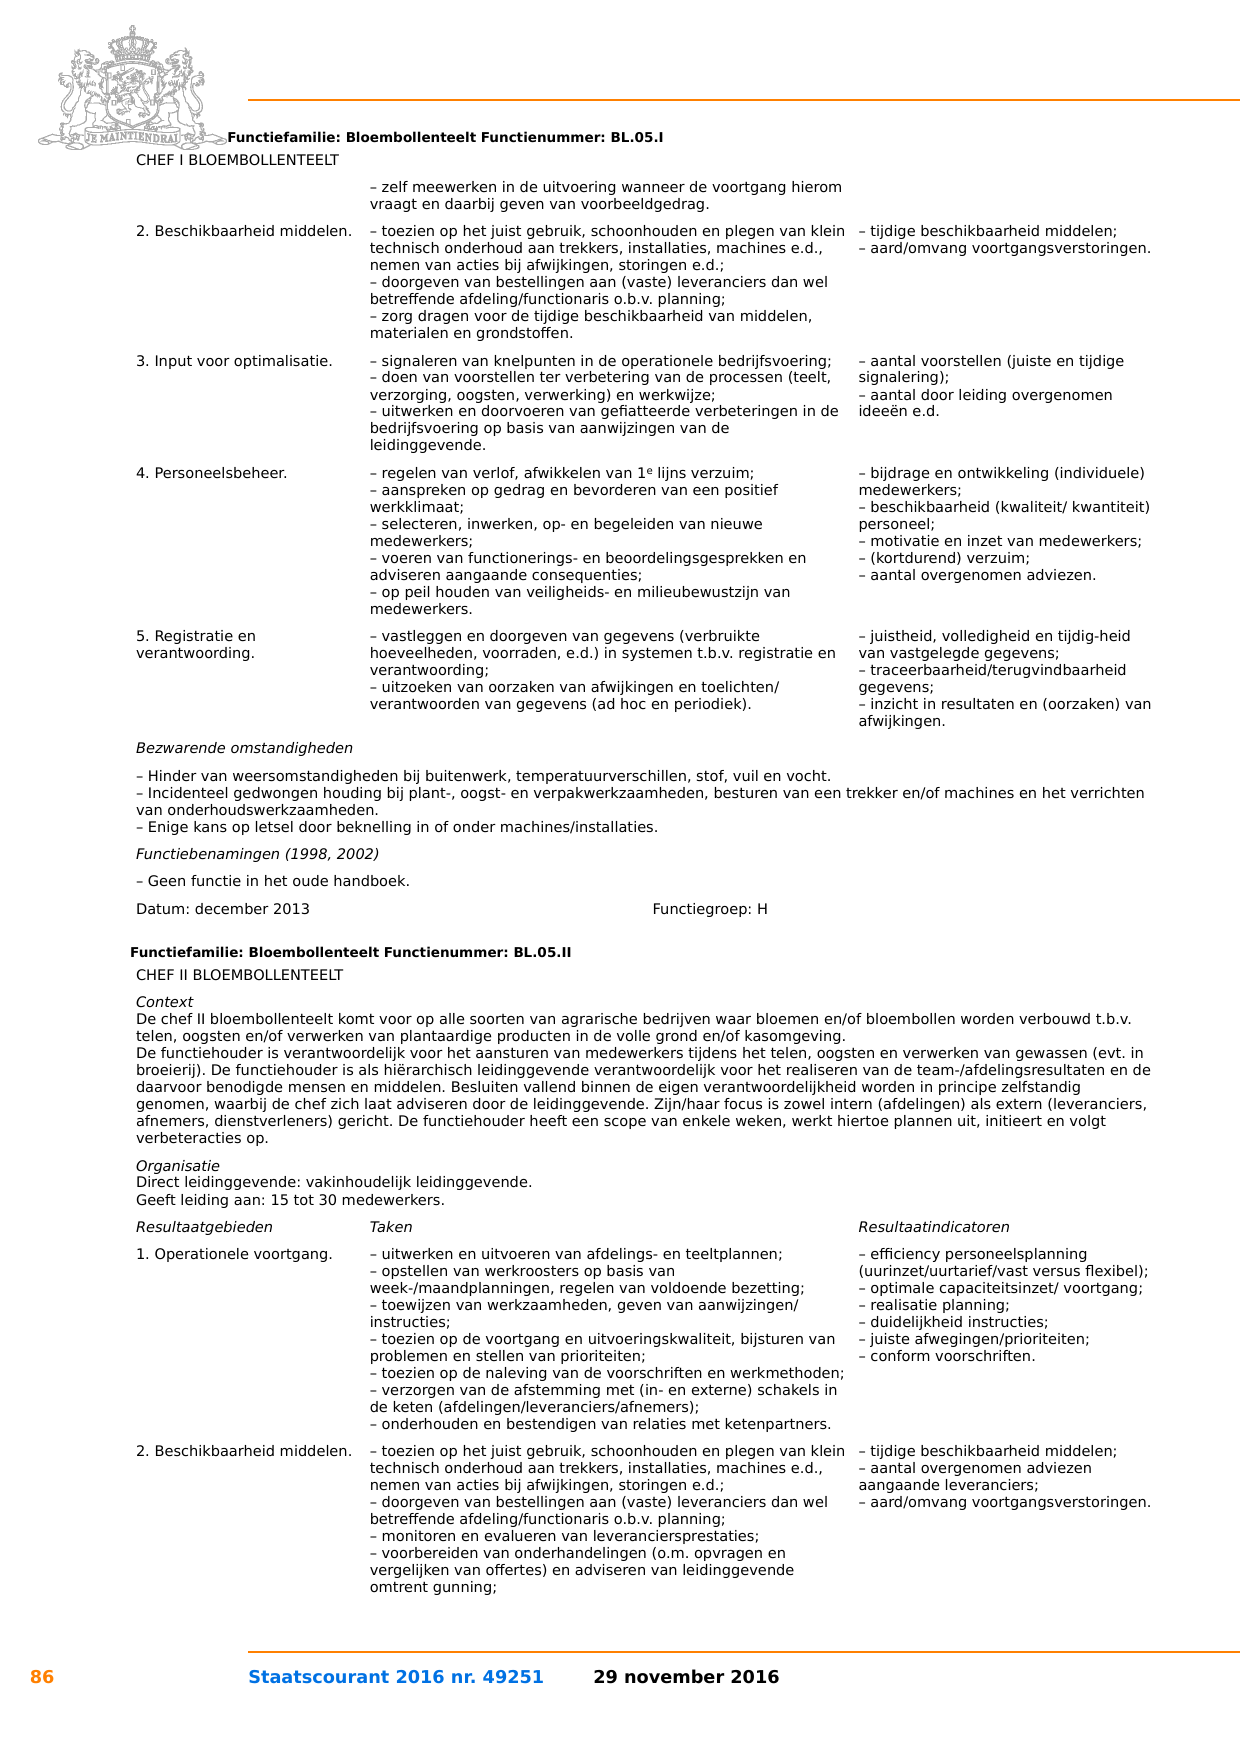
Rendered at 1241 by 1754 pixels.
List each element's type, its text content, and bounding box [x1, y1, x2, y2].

table_cell – Hinder van weersomstandigheden bij buitenwerk, temperatuurverschillen, stof, vuil en vocht. – Incidenteel gedwongen houding bij plant-, oogst- en verpakwerkzaamheden, besturen van een trekker en/of machines en het verrichten van onderhoudswerkzaamheden. – Enige kans op letsel door beknelling in of onder machines/installaties. [131, 763, 1163, 840]
table_cell – toezien op het juist gebruik, schoonhouden en plegen van klein technisch onderhoud aan trekkers, installaties, machines e.d., nemen van acties bij afwijkingen, storingen e.d.; – doorgeven van bestellingen aan (vaste) leveranciers dan wel betreffende afdeling/functionaris o.b.v. planning; – monitoren en evalueren van leveranciersprestaties; – voorbereiden van onderhandelingen (o.m. opvragen en vergelijken van offertes) en adviseren van leidinggevende omtrent gunning; [364, 1439, 852, 1601]
table_cell Functiegroep: H [647, 896, 1163, 922]
table_cell Organisatie Direct leidinggevende: vakinhoudelijk leidinggevende. Geeft leiding aan: 15 tot 30 medewerkers. [131, 1153, 1163, 1213]
picture [38, 25, 227, 150]
table_cell – uitwerken en uitvoeren van afdelings- en teeltplannen; – opstellen van werkroosters op basis van week-/maandplanningen, regelen van voldoende bezetting; – toewijzen van werkzaamheden, geven van aanwijzingen/ instructies; – toezien op de voortgang en uitvoeringskwaliteit, bijsturen van problemen en stellen van prioriteiten; – toezien op de naleving van de voorschriften en werkmethoden; – verzorgen van de afstemming met (in- en externe) schakels in de keten (afdelingen/leveranciers/afnemers); – onderhouden en bestendigen van relaties met ketenpartners. [364, 1241, 852, 1438]
table_cell Taken [364, 1214, 852, 1240]
table_cell 2. Beschikbaarheid middelen. [131, 219, 363, 347]
table_cell – juistheid, volledigheid en tijdig-heid van vastgelegde gegevens; – traceerbaarheid/terugvindbaarheid gegevens; – inzicht in resultaten en (oorzaken) van afwijkingen. [853, 623, 1163, 734]
table_cell – bijdrage en ontwikkeling (individuele) medewerkers; – beschikbaarheid (kwaliteit/ kwantiteit) personeel; – motivatie en inzet van medewerkers; – (kortdurend) verzuim; – aantal overgenomen adviezen. [853, 460, 1163, 622]
table_cell – Geen functie in het oude handboek. [131, 869, 1163, 895]
table_cell Datum: december 2013 [131, 896, 646, 922]
table_cell 5. Registratie en verantwoording. [131, 623, 363, 734]
table_cell Bezwarende omstandigheden [131, 736, 1163, 762]
table_cell Functiebenamingen (1998, 2002) [131, 841, 1163, 868]
table_cell – zelf meewerken in de uitvoering wanneer de voortgang hierom vraagt en daarbij geven van voorbeeldgedrag. [364, 174, 852, 217]
table_cell CHEF I BLOEMBOLLENTEELT [131, 147, 1163, 173]
table_cell – toezien op het juist gebruik, schoonhouden en plegen van klein technisch onderhoud aan trekkers, installaties, machines e.d., nemen van acties bij afwijkingen, storingen e.d.; – doorgeven van bestellingen aan (vaste) leveranciers dan wel betreffende afdeling/functionaris o.b.v. planning; – zorg dragen voor de tijdige beschikbaarheid van middelen, materialen en grondstoffen. [364, 219, 852, 347]
table_cell Resultaatgebieden [131, 1214, 363, 1240]
table_cell 1. Operationele voortgang. [131, 1241, 363, 1438]
table_cell – signaleren van knelpunten in de operationele bedrijfsvoering; – doen van voorstellen ter verbetering van de processen (teelt, verzorging, oogsten, verwerking) en werkwijze; – uitwerken en doorvoeren van gefiatteerde verbeteringen in de bedrijfsvoering op basis van aanwijzingen van de leidinggevende. [364, 348, 852, 459]
table_cell [853, 174, 1163, 217]
table_cell – aantal voorstellen (juiste en tijdige signalering); – aantal door leiding overgenomen ideeën e.d. [853, 348, 1163, 459]
table_cell – tijdige beschikbaarheid middelen; – aantal overgenomen adviezen aangaande leveranciers; – aard/omvang voortgangsverstoringen. [853, 1439, 1163, 1601]
table_cell Context De chef II bloembollenteelt komt voor op alle soorten van agrarische bedrijven waar bloemen en/of bloembollen worden verbouwd t.b.v. telen, oogsten en/of verwerken van plantaardige producten in de volle grond en/of kasomgeving. De functiehouder is verantwoordelijk voor het aansturen van medewerkers tijdens het telen, oogsten en verwerken van gewassen (evt. in broeierij). De functiehouder is als hiërarchisch leidinggevende verantwoordelijk voor het realiseren van de team-/afdelingsresultaten en de daarvoor benodigde mensen en middelen. Besluiten vallend binnen de eigen verantwoordelijkheid worden in principe zelfstandig genomen, waarbij de chef zich laat adviseren door de leidinggevende. Zijn/haar focus is zowel intern (afdelingen) als extern (leveranciers, afnemers, dienstverleners) gericht. De functiehouder heeft een scope van enkele weken, werkt hiertoe plannen uit, initieert en volgt verbeteracties op. [131, 990, 1163, 1152]
table_cell – tijdige beschikbaarheid middelen; – aard/omvang voortgangsverstoringen. [853, 219, 1163, 347]
table_header Functiefamilie: Bloembollenteelt Functienummer: BL.05.II [130, 945, 1163, 961]
table_cell 2. Beschikbaarheid middelen. [131, 1439, 363, 1601]
table_cell – efficiency personeelsplanning (uurinzet/uurtarief/vast versus flexibel); – optimale capaciteitsinzet/ voortgang; – realisatie planning; – duidelijkheid instructies; – juiste afwegingen/prioriteiten; – conform voorschriften. [853, 1241, 1163, 1438]
table_cell CHEF II BLOEMBOLLENTEELT [131, 962, 1163, 988]
table_header Functiefamilie: Bloembollenteelt Functienummer: BL.05.I [227, 130, 1163, 146]
table_cell – regelen van verlof, afwikkelen van 1e lijns verzuim; – aanspreken op gedrag en bevorderen van een positief werkklimaat; – selecteren, inwerken, op- en begeleiden van nieuwe medewerkers; – voeren van functionerings- en beoordelingsgesprekken en adviseren aangaande consequenties; – op peil houden van veiligheids- en milieubewustzijn van medewerkers. [364, 460, 852, 622]
table_cell 3. Input voor optimalisatie. [131, 348, 363, 459]
table_cell – vastleggen en doorgeven van gegevens (verbruikte hoeveelheden, voorraden, e.d.) in systemen t.b.v. registratie en verantwoording; – uitzoeken van oorzaken van afwijkingen en toelichten/ verantwoorden van gegevens (ad hoc en periodiek). [364, 623, 852, 734]
table_cell 4. Personeelsbeheer. [131, 460, 363, 622]
table_cell [131, 174, 363, 217]
table_cell Resultaatindicatoren [853, 1214, 1163, 1240]
